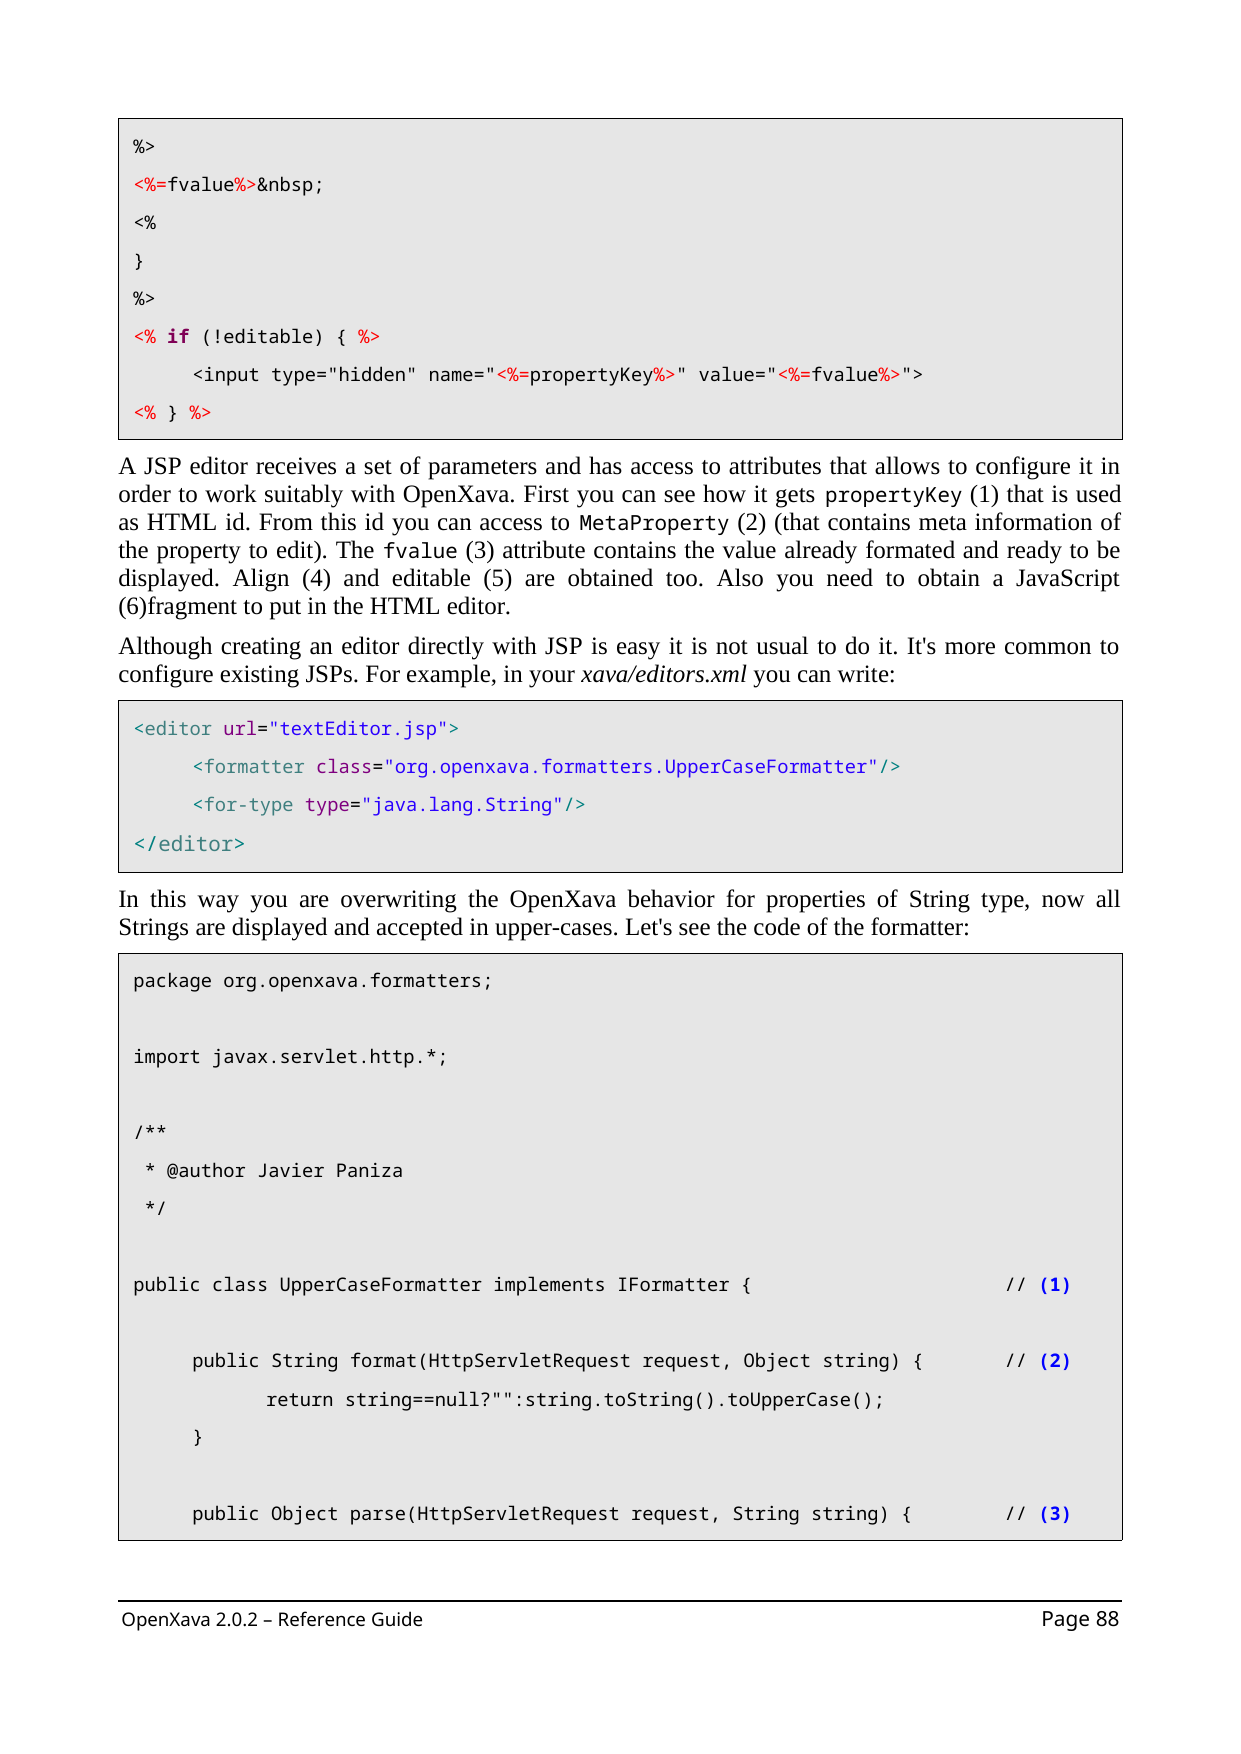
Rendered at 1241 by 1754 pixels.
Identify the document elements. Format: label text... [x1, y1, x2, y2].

text * @author Javier Paniza [119, 1143, 1122, 1181]
text /** [119, 1105, 1122, 1143]
text A JSP editor receives a set of parameters and has access to attributes that allows to configure it in order to work suitably with OpenXava. First you can see how it gets propertyKey (1) that is used as HTML id. From this id you can access to MetaProperty (2) (that contains meta information of the property to edit). The fvalue (3) attribute contains the value already formated and ready to be displayed. Align (4) and editable (5) are obtained too. Also you need to obtain a JavaScript (6)fragment to put in the HTML editor. [118, 452, 1122, 620]
text <%=fvalue%>&nbsp; [119, 156, 1122, 194]
text %> [119, 270, 1122, 308]
text <% if (!editable) { %> [119, 308, 1122, 346]
text } [119, 232, 1122, 270]
text } [119, 1409, 1122, 1447]
text In this way you are overwriting the OpenXava behavior for properties of String type, now all Strings are displayed and accepted in upper-cases. Let's see the code of the formatter: [118, 885, 1122, 940]
text <editor url="textEditor.jsp"> [119, 701, 1122, 738]
text <% [119, 194, 1122, 232]
text public String format(HttpServletRequest request, Object string) { // (2) [119, 1333, 1122, 1371]
text <formatter class="org.openxava.formatters.UpperCaseFormatter"/> [119, 738, 1122, 776]
text package org.openxava.formatters; [119, 954, 1122, 991]
text Although creating an editor directly with JSP is easy it is not usual to do it. It's more common to configure existing JSPs. For example, in your xava/editors.xml you can write: [118, 632, 1122, 688]
text <input type="hidden" name="<%=propertyKey%>" value="<%=fvalue%>"> [119, 346, 1122, 384]
text <% } %> [119, 384, 1122, 439]
text public Object parse(HttpServletRequest request, String string) { // (3) [119, 1485, 1122, 1540]
text <for-type type="java.lang.String"/> [119, 776, 1122, 814]
text %> [119, 119, 1122, 156]
text import javax.servlet.http.*; [119, 1029, 1122, 1067]
text */ [119, 1181, 1122, 1219]
text return string==null?"":string.toString().toUpperCase(); [119, 1371, 1122, 1409]
text public class UpperCaseFormatter implements IFormatter { // (1) [119, 1257, 1122, 1295]
text </editor> [119, 814, 1122, 872]
